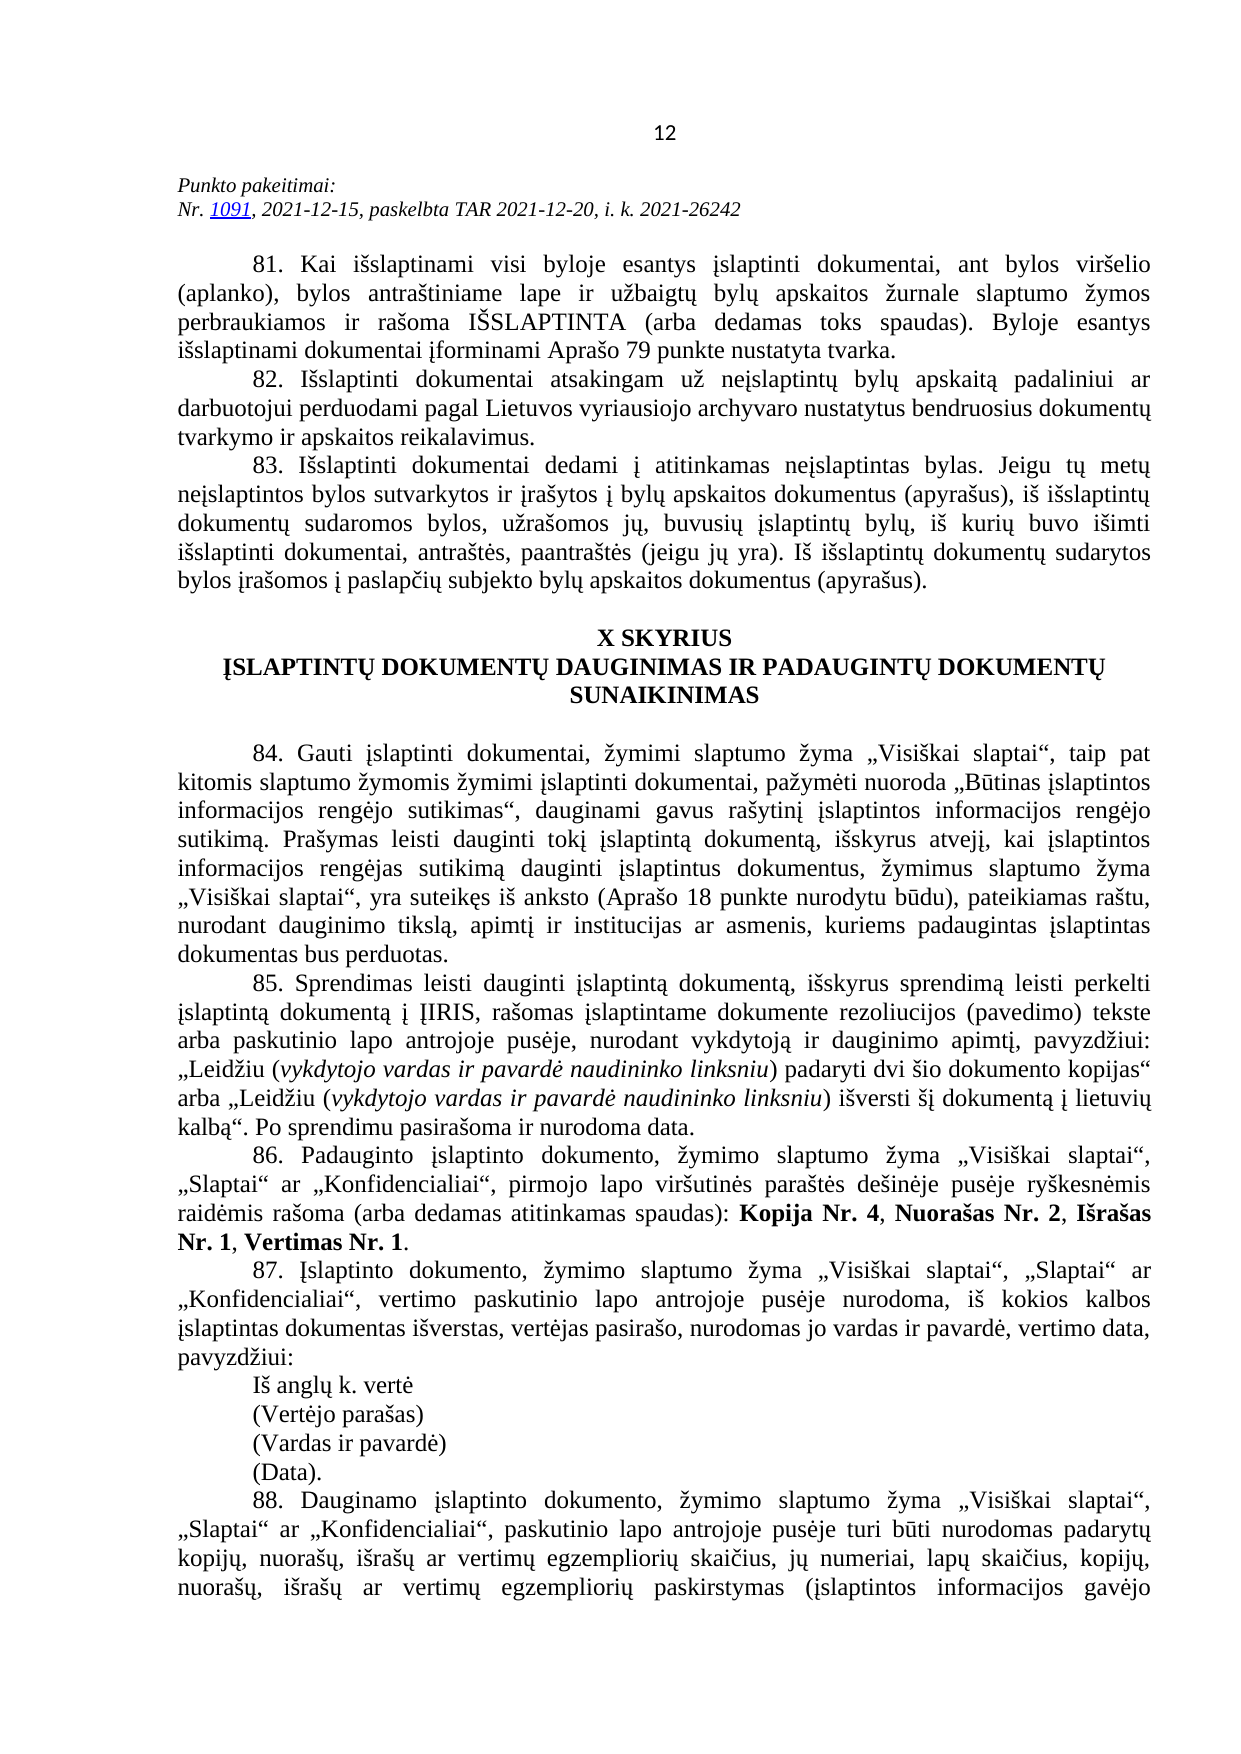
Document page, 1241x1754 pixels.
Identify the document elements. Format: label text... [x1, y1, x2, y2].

text 85. Sprendimas leisti dauginti įslaptintą dokumentą, išskyrus sprendimą leisti perkelti įslaptintą dokumentą į ĮIRIS, rašomas įslaptintame dokumente rezoliucijos (pavedimo) tekste arba paskutinio lapo antrojoje pusėje, nurodant vykdytoją ir dauginimo apimtį, pavyzdžiui: „Leidžiu (vykdytojo vardas ir pavardė naudininko linksniu) padaryti dvi šio dokumento kopijas“ arba „Leidžiu (vykdytojo vardas ir pavardė naudininko linksniu) išversti šį dokumentą į lietuvių kalbą“. Po sprendimu pasirašoma ir nurodoma data. [177, 968, 1152, 1141]
text Punkto pakeitimai: [177, 172, 1152, 197]
text X SKYRIUS [177, 623, 1152, 652]
text (Vertėjo parašas) [177, 1399, 1152, 1428]
text 86. Padauginto įslaptinto dokumento, žymimo slaptumo žyma „Visiškai slaptai“, „Slaptai“ ar „Konfidencialiai“, pirmojo lapo viršutinės paraštės dešinėje pusėje ryškesnėmis raidėmis rašoma (arba dedamas atitinkamas spaudas): Kopija Nr. 4, Nuorašas Nr. 2, Išrašas Nr. 1, Vertimas Nr. 1. [177, 1141, 1152, 1256]
text (Data). [177, 1457, 1152, 1486]
text (Vardas ir pavardė) [177, 1428, 1152, 1457]
text 84. Gauti įslaptinti dokumentai, žymimi slaptumo žyma „Visiškai slaptai“, taip pat kitomis slaptumo žymomis žymimi įslaptinti dokumentai, pažymėti nuoroda „Būtinas įslaptintos informacijos rengėjo sutikimas“, dauginami gavus rašytinį įslaptintos informacijos rengėjo sutikimą. Prašymas leisti dauginti tokį įslaptintą dokumentą, išskyrus atvejį, kai įslaptintos informacijos rengėjas sutikimą dauginti įslaptintus dokumentus, žymimus slaptumo žyma „Visiškai slaptai“, yra suteikęs iš anksto (Aprašo 18 punkte nurodytu būdu), pateikiamas raštu, nurodant dauginimo tikslą, apimtį ir institucijas ar asmenis, kuriems padaugintas įslaptintas dokumentas bus perduotas. [177, 738, 1152, 968]
text ĮSLAPTINTŲ DOKUMENTŲ DAUGINIMAS IR PADAUGINTŲ DOKUMENTŲ SUNAIKINIMAS [177, 652, 1152, 709]
text 81. Kai išslaptinami visi byloje esantys įslaptinti dokumentai, ant bylos viršelio (aplanko), bylos antraštiniame lape ir užbaigtų bylų apskaitos žurnale slaptumo žymos perbraukiamos ir rašoma IŠSLAPTINTA (arba dedamas toks spaudas). Byloje esantys išslaptinami dokumentai įforminami Aprašo 79 punkte nustatyta tvarka. [177, 249, 1152, 364]
text 82. Išslaptinti dokumentai atsakingam už neįslaptintų bylų apskaitą padaliniui ar darbuotojui perduodami pagal Lietuvos vyriausiojo archyvaro nustatytus bendruosius dokumentų tvarkymo ir apskaitos reikalavimus. [177, 364, 1152, 451]
text 83. Išslaptinti dokumentai dedami į atitinkamas neįslaptintas bylas. Jeigu tų metų neįslaptintos bylos sutvarkytos ir įrašytos į bylų apskaitos dokumentus (apyrašus), iš išslaptintų dokumentų sudaromos bylos, užrašomos jų, buvusių įslaptintų bylų, iš kurių buvo išimti išslaptinti dokumentai, antraštės, paantraštės (jeigu jų yra). Iš išslaptintų dokumentų sudarytos bylos įrašomos į paslapčių subjekto bylų apskaitos dokumentus (apyrašus). [177, 451, 1152, 594]
text Nr. 1091, 2021-12-15, paskelbta TAR 2021-12-20, i. k. 2021-26242 [177, 197, 1152, 221]
text 88. Dauginamo įslaptinto dokumento, žymimo slaptumo žyma „Visiškai slaptai“, „Slaptai“ ar „Konfidencialiai“, paskutinio lapo antrojoje pusėje turi būti nurodomas padarytų kopijų, nuorašų, išrašų ar vertimų egzempliorių skaičius, jų numeriai, lapų skaičius, kopijų, nuorašų, išrašų ar vertimų egzempliorių paskirstymas (įslaptintos informacijos gavėjo [177, 1486, 1152, 1601]
text Iš anglų k. vertė [177, 1371, 1152, 1399]
text 87. Įslaptinto dokumento, žymimo slaptumo žyma „Visiškai slaptai“, „Slaptai“ ar „Konfidencialiai“, vertimo paskutinio lapo antrojoje pusėje nurodoma, iš kokios kalbos įslaptintas dokumentas išverstas, vertėjas pasirašo, nurodomas jo vardas ir pavardė, vertimo data, pavyzdžiui: [177, 1256, 1152, 1371]
